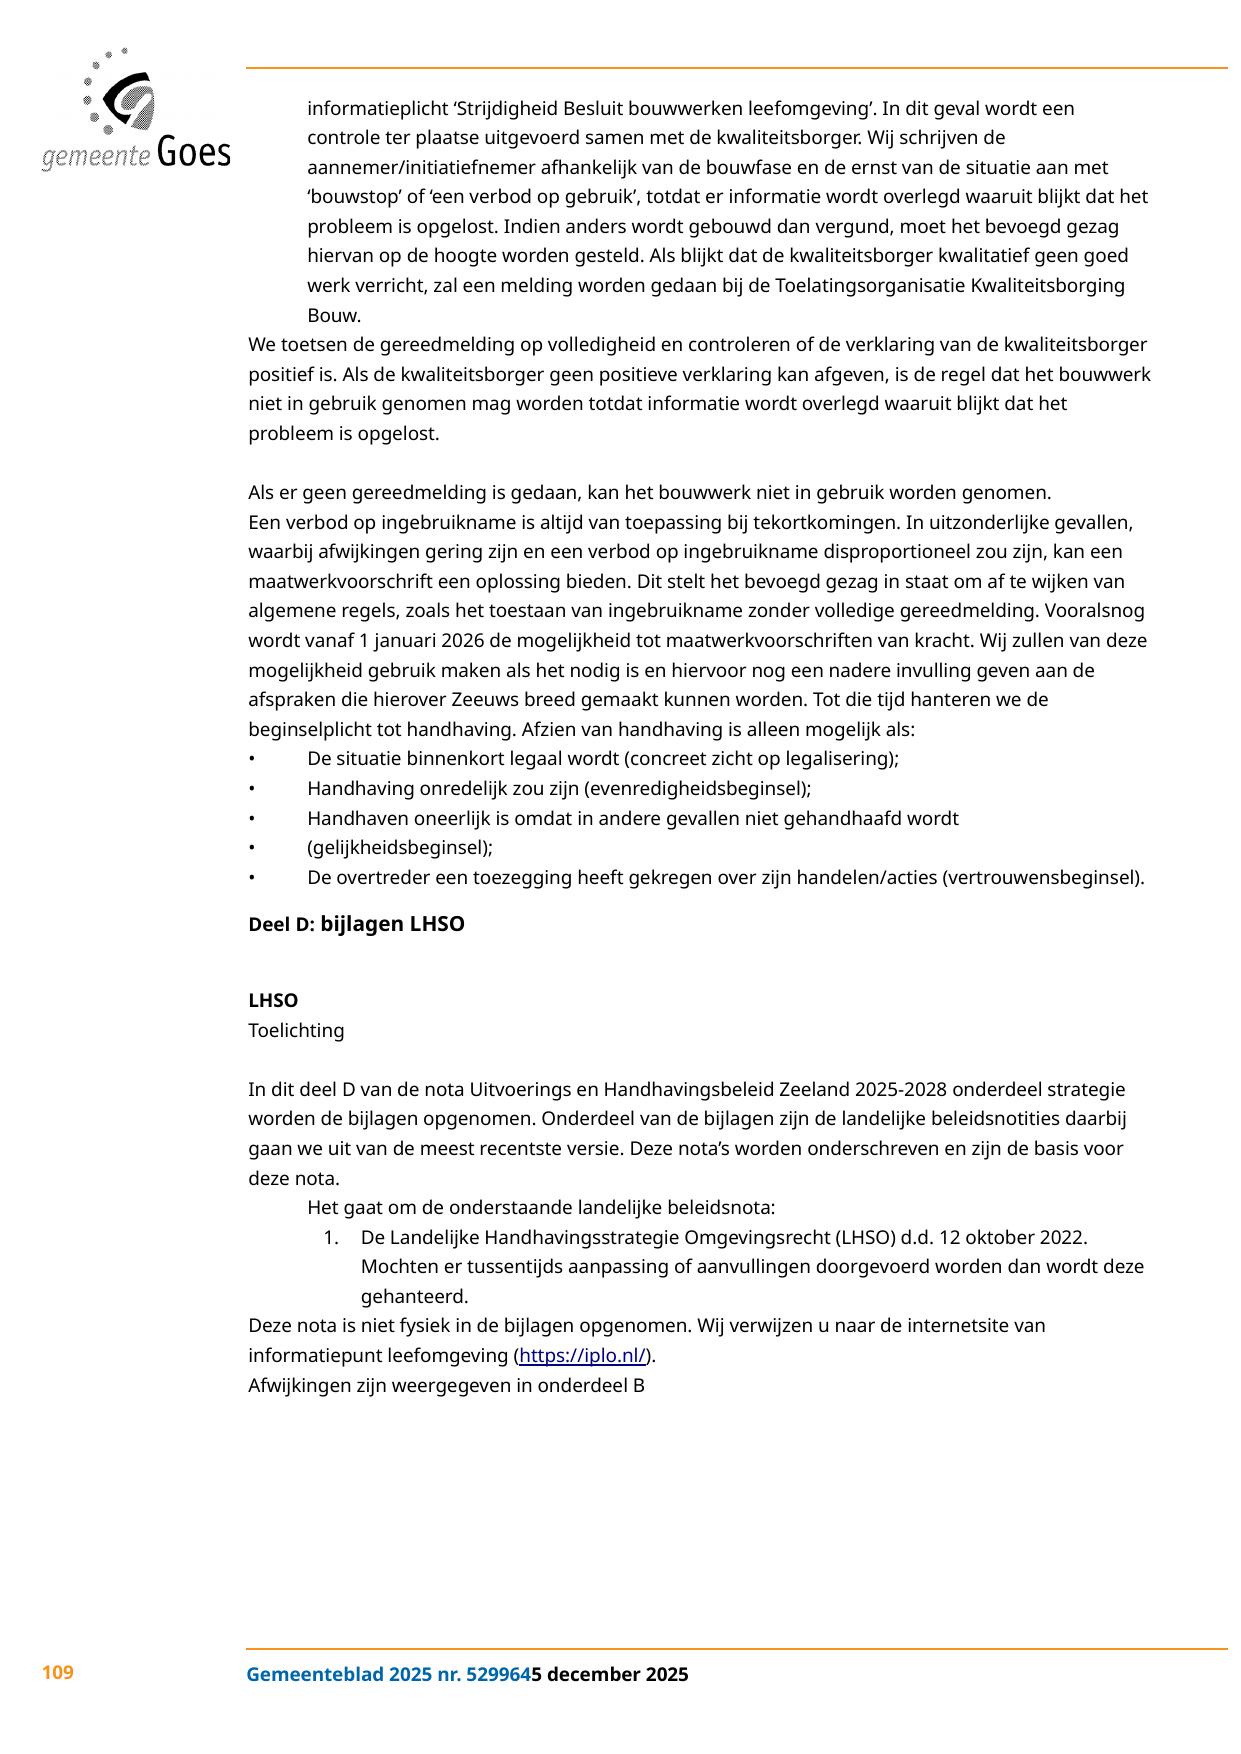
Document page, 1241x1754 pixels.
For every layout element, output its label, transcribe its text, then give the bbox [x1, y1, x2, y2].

text Afwijkingen zijn weergegeven in onderdeel B [248, 1372, 1152, 1398]
list Handhaven oneerlijk is omdat in andere gevallen niet gehandhaafd wordt [248, 805, 1152, 831]
list (gelijkheidsbeginsel); [248, 834, 1152, 860]
text Toelichting [248, 1017, 1152, 1043]
text Een verbod op ingebruikname is altijd van toepassing bij tekortkomingen. In uitzonderlijke gevallen, waarbij afwijkingen gering zijn en een verbod op ingebruikname disproportioneel zou zijn, kan een maatwerkvoorschrift een oplossing bieden. Dit stelt het bevoegd gezag in staat om af te wijken van algemene regels, zoals het toestaan van ingebruikname zonder volledige gereedmelding. Vooralsnog wordt vanaf 1 januari 2026 de mogelijkheid tot maatwerkvoorschriften van kracht. Wij zullen van deze mogelijkheid gebruik maken als het nodig is en hiervoor nog een nadere invulling geven aan de afspraken die hierover Zeeuws breed gemaakt kunnen worden. Tot die tijd hanteren we de beginselplicht tot handhaving. Afzien van handhaving is alleen mogelijk als: [248, 509, 1152, 742]
list informatieplicht ‘Strijdigheid Besluit bouwwerken leefomgeving’. In dit geval wordt een controle ter plaatse uitgevoerd samen met de kwaliteitsborger. Wij schrijven de aannemer/initiatiefnemer afhankelijk van de bouwfase en de ernst van de situatie aan met ‘bouwstop’ of ‘een verbod op gebruik’, totdat er informatie wordt overlegd waaruit blijkt dat het probleem is opgelost. Indien anders wordt gebouwd dan vergund, moet het bevoegd gezag hiervan op de hoogte worden gesteld. Als blijkt dat de kwaliteitsborger kwalitatief geen goed werk verricht, zal een melding worden gedaan bij de Toelatingsorganisatie Kwaliteitsborging Bouw. [248, 95, 1152, 328]
picture [41, 47, 231, 172]
text In dit deel D van de nota Uitvoerings en Handhavingsbeleid Zeeland 2025-2028 onderdeel strategie worden de bijlagen opgenomen. Onderdeel van de bijlagen zijn de landelijke beleidsnotities daarbij gaan we uit van de meest recentste versie. Deze nota’s worden onderschreven en zijn de basis voor deze nota. [248, 1076, 1152, 1191]
list De overtreder een toezegging heeft gekregen over zijn handelen/acties (vertrouwensbeginsel). [248, 864, 1152, 890]
text We toetsen de gereedmelding op volledigheid en controleren of de verklaring van de kwaliteitsborger positief is. Als de kwaliteitsborger geen positieve verklaring kan afgeven, is de regel dat het bouwwerk niet in gebruik genomen mag worden totdat informatie wordt overlegd waaruit blijkt dat het probleem is opgelost. [248, 331, 1152, 446]
list Het gaat om de onderstaande landelijke beleidsnota: [248, 1194, 1152, 1220]
text Deel D: bijlagen LHSO [248, 909, 1152, 938]
list De Landelijke Handhavingsstrategie Omgevingsrecht (LHSO) d.d. 12 oktober 2022. Mochten er tussentijds aanpassing of aanvullingen doorgevoerd worden dan wordt deze gehanteerd. [323, 1224, 1152, 1309]
text LHSO [248, 987, 1152, 1013]
list Handhaving onredelijk zou zijn (evenredigheidsbeginsel); [248, 775, 1152, 801]
text Deze nota is niet fysiek in de bijlagen opgenomen. Wij verwijzen u naar de internetsite van informatiepunt leefomgeving (https://iplo.nl/). [248, 1313, 1152, 1368]
list De situatie binnenkort legaal wordt (concreet zicht op legalisering); [248, 746, 1152, 771]
text Als er geen gereedmelding is gedaan, kan het bouwwerk niet in gebruik worden genomen. [248, 479, 1152, 505]
